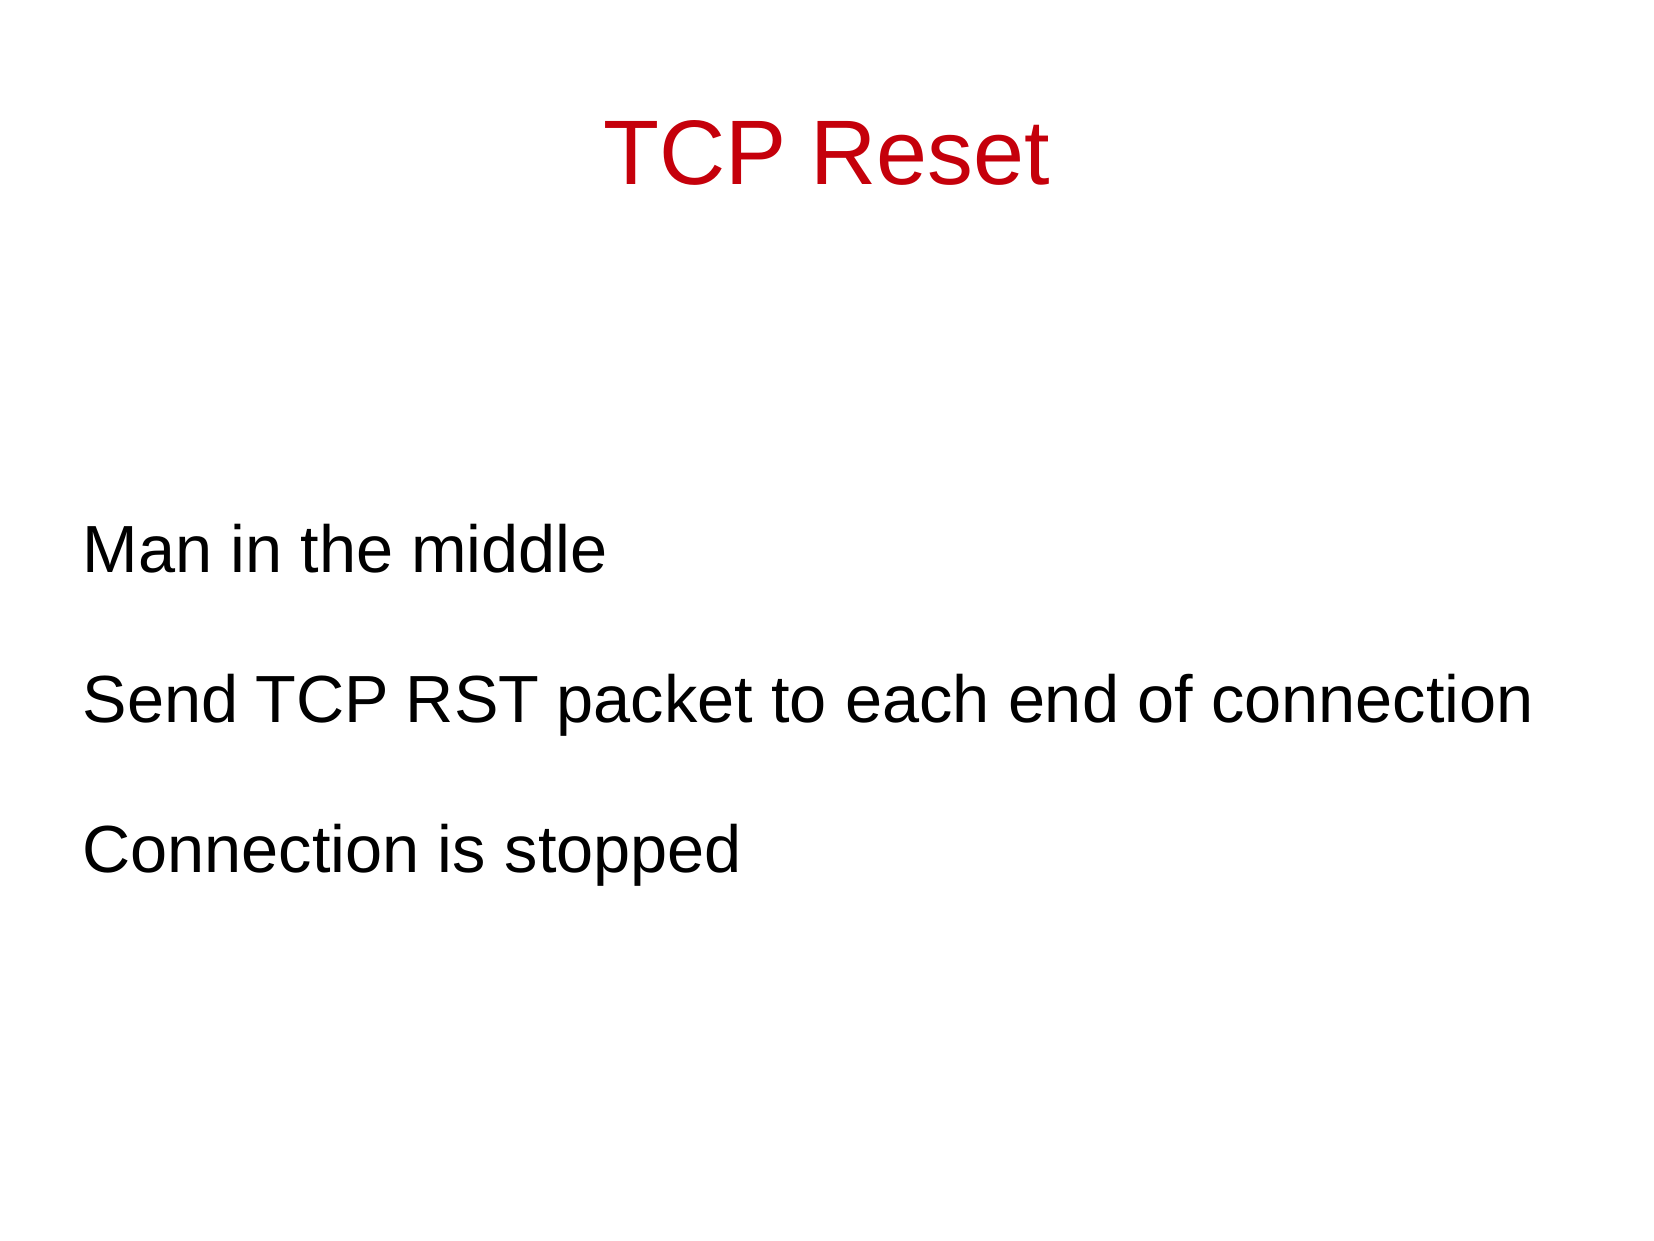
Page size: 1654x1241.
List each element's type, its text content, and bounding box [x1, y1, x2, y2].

subtitle Man in the middle Send TCP RST packet to each end of connection Connection is stopped [82, 290, 1571, 1109]
title TCP Reset [82, 49, 1571, 257]
